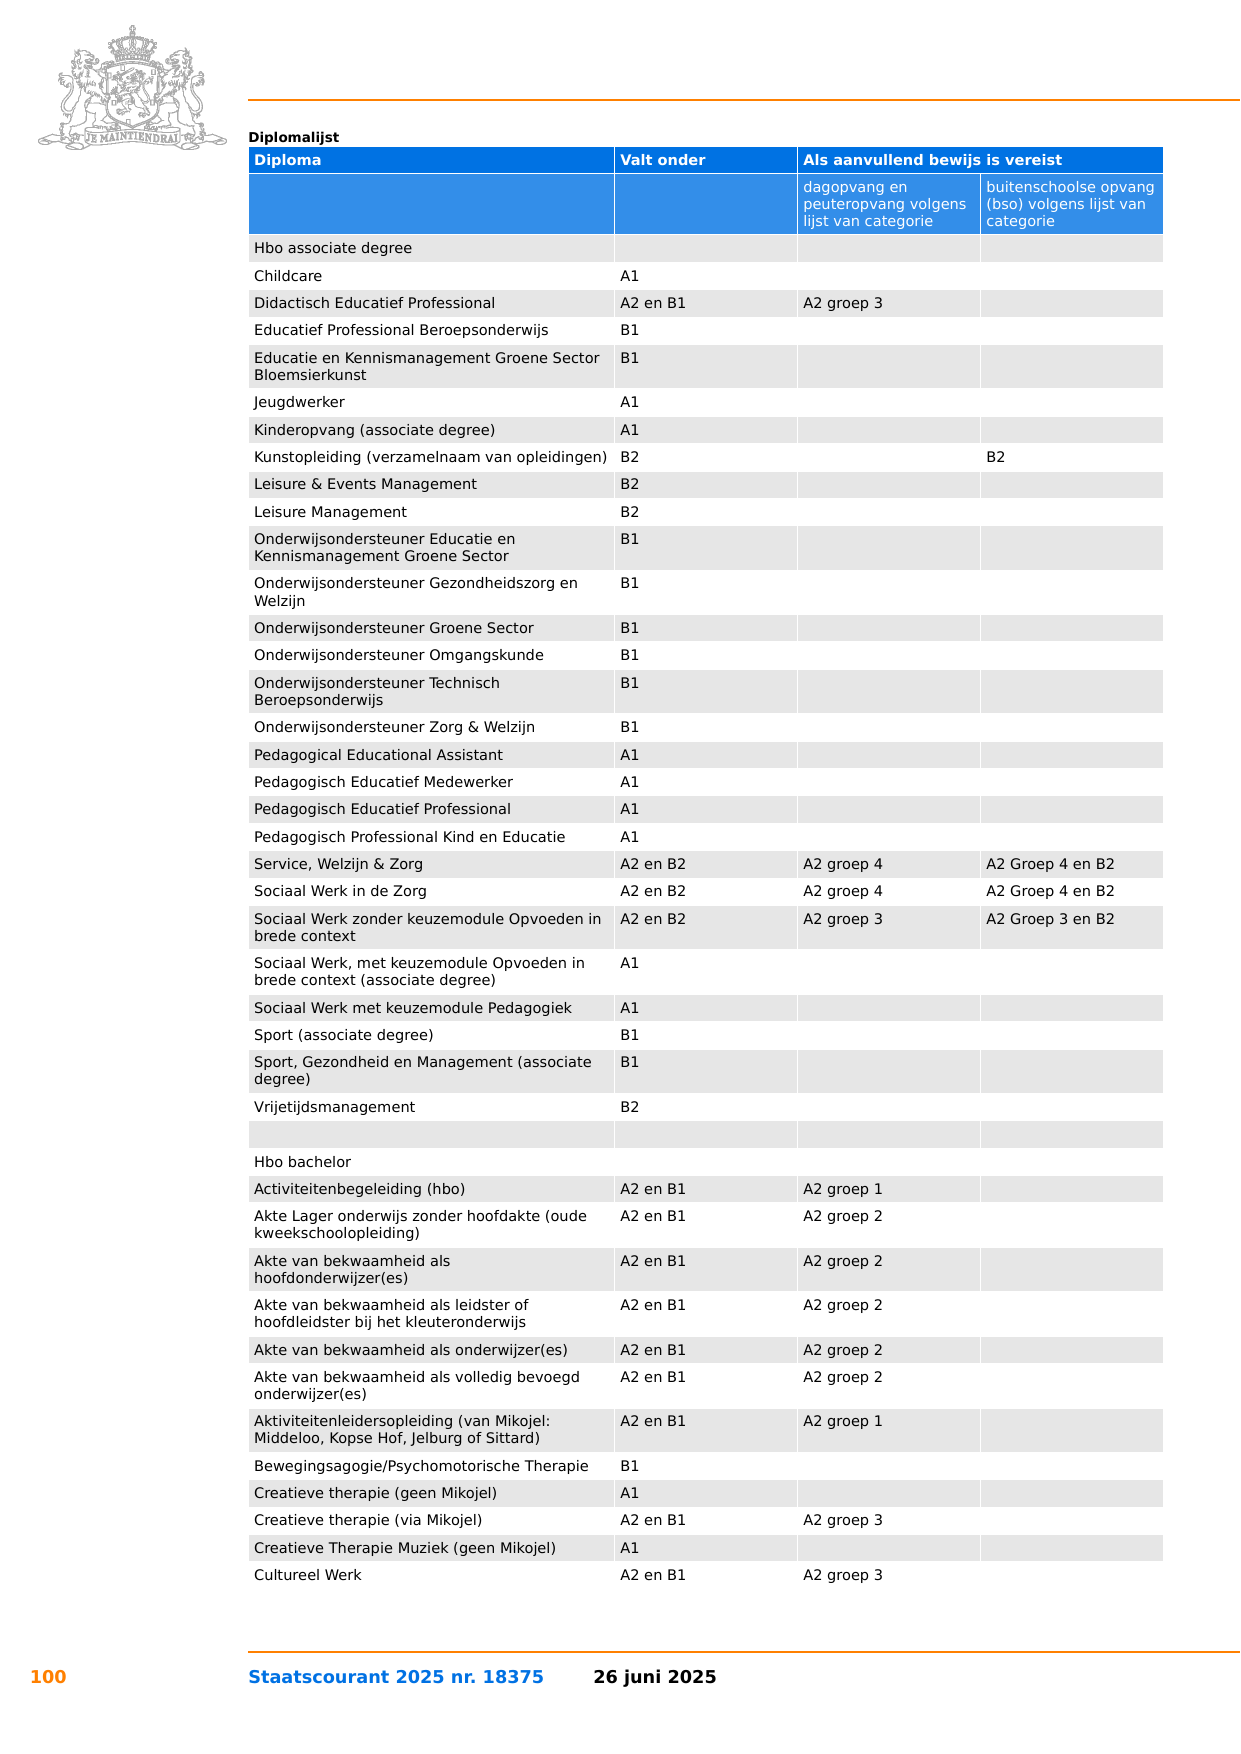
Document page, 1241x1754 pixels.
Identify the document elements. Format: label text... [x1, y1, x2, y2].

table_cell Onderwijsondersteuner Technisch Beroepsonderwijs [249, 670, 614, 713]
table_cell A2 groep 2 [798, 1337, 980, 1363]
table_cell Vrijetijdsmanagement [249, 1094, 614, 1120]
table_cell Sociaal Werk in de Zorg [249, 879, 614, 905]
table_cell A1 [615, 824, 797, 850]
table_cell A2 Groep 4 en B2 [981, 851, 1163, 878]
table_cell [981, 643, 1163, 669]
table_cell Aktiviteitenleidersopleiding (van Mikojel: Middeloo, Kopse Hof, Jelburg of Sittard) [249, 1409, 614, 1452]
table_cell [798, 444, 980, 471]
table_cell [615, 1121, 797, 1148]
table_cell A1 [615, 389, 797, 416]
table_cell A2 Groep 3 en B2 [981, 906, 1163, 949]
table_cell [798, 742, 980, 768]
table_cell [981, 1364, 1163, 1407]
table_cell [981, 1176, 1163, 1202]
table_cell Jeugdwerker [249, 389, 614, 416]
table_cell [798, 1453, 980, 1479]
table_cell B2 [615, 444, 797, 471]
table_cell [981, 1508, 1163, 1534]
table_cell B1 [615, 1050, 797, 1093]
table_cell [981, 417, 1163, 443]
table_cell [798, 499, 980, 525]
table_cell [798, 769, 980, 795]
table_cell A2 groep 2 [798, 1204, 980, 1247]
table_cell B1 [615, 643, 797, 669]
table_cell Akte van bekwaamheid als volledig bevoegd onderwijzer(es) [249, 1364, 614, 1407]
table_cell [981, 670, 1163, 713]
table_cell [798, 796, 980, 823]
table_cell Valt onder [615, 147, 797, 173]
table_cell Sociaal Werk zonder keuzemodule Opvoeden in brede context [249, 906, 614, 949]
table_cell B1 [615, 615, 797, 641]
table_cell Akte van bekwaamheid als hoofdonderwijzer(es) [249, 1248, 614, 1291]
table_cell [981, 1149, 1163, 1175]
table_cell A1 [615, 950, 797, 994]
table_cell [981, 318, 1163, 344]
table_cell [981, 615, 1163, 641]
table_cell A2 en B1 [615, 1248, 797, 1291]
table_cell [798, 1094, 980, 1120]
table_cell Activiteitenbegeleiding (hbo) [249, 1176, 614, 1202]
table_cell [798, 235, 980, 262]
table_cell A2 en B1 [615, 1204, 797, 1247]
table_cell [981, 1121, 1163, 1148]
table_cell Diploma [249, 147, 614, 173]
table_cell A1 [615, 796, 797, 823]
table_cell Hbo bachelor [249, 1149, 614, 1175]
table_cell Onderwijsondersteuner Groene Sector [249, 615, 614, 641]
table_cell A2 groep 2 [798, 1248, 980, 1291]
table_cell [981, 1563, 1163, 1589]
table_cell Onderwijsondersteuner Gezondheidszorg en Welzijn [249, 571, 614, 614]
table_cell [981, 499, 1163, 525]
table_cell [798, 1022, 980, 1048]
table_cell [798, 1535, 980, 1561]
table_cell [798, 1121, 980, 1148]
table_cell A1 [615, 995, 797, 1021]
table_cell Educatief Professional Beroepsonderwijs [249, 318, 614, 344]
table_cell [981, 995, 1163, 1021]
table_cell [981, 235, 1163, 262]
table_cell A2 groep 4 [798, 851, 980, 878]
table_cell [981, 714, 1163, 741]
table_cell [981, 824, 1163, 850]
table_cell B1 [615, 318, 797, 344]
table_cell A1 [615, 1535, 797, 1561]
table_cell A2 groep 4 [798, 879, 980, 905]
table_cell Creatieve Therapie Muziek (geen Mikojel) [249, 1535, 614, 1561]
table_cell B1 [615, 571, 797, 614]
table_cell Onderwijsondersteuner Omgangskunde [249, 643, 614, 669]
table_cell B1 [615, 1453, 797, 1479]
table_cell Leisure & Events Management [249, 472, 614, 498]
table_cell A2 en B2 [615, 851, 797, 878]
table_cell Bewegingsagogie/Psychomotorische Therapie [249, 1453, 614, 1479]
table_cell A2 en B1 [615, 1364, 797, 1407]
table_cell [798, 345, 980, 388]
table_cell B2 [615, 499, 797, 525]
table_cell [981, 1292, 1163, 1336]
table_cell [981, 1248, 1163, 1291]
table_cell Akte Lager onderwijs zonder hoofdakte (oude kweekschoolopleiding) [249, 1204, 614, 1247]
table_cell Onderwijsondersteuner Educatie en Kennismanagement Groene Sector [249, 526, 614, 570]
table_cell Pedagogical Educational Assistant [249, 742, 614, 768]
table_cell [981, 1050, 1163, 1093]
table_cell B1 [615, 526, 797, 570]
table_cell Kinderopvang (associate degree) [249, 417, 614, 443]
table_cell [981, 1337, 1163, 1363]
table_cell [981, 1453, 1163, 1479]
table_cell A2 groep 3 [798, 1563, 980, 1589]
table_cell [798, 571, 980, 614]
table_cell [981, 1480, 1163, 1507]
table_cell Leisure Management [249, 499, 614, 525]
table_cell [981, 290, 1163, 317]
table_cell [798, 472, 980, 498]
table_cell A2 en B1 [615, 290, 797, 317]
table_cell A2 en B1 [615, 1337, 797, 1363]
table_cell A2 en B2 [615, 906, 797, 949]
table_cell B1 [615, 670, 797, 713]
table_cell Akte van bekwaamheid als onderwijzer(es) [249, 1337, 614, 1363]
table_cell [615, 1149, 797, 1175]
picture [38, 25, 227, 150]
table_cell Pedagogisch Educatief Professional [249, 796, 614, 823]
table_cell [981, 1022, 1163, 1048]
table_cell [981, 472, 1163, 498]
table_cell A1 [615, 742, 797, 768]
table_cell Childcare [249, 263, 614, 289]
table_cell A2 groep 2 [798, 1292, 980, 1336]
table_cell [981, 1535, 1163, 1561]
table_cell [798, 615, 980, 641]
table_cell B2 [981, 444, 1163, 471]
table_cell Kunstopleiding (verzamelnaam van opleidingen) [249, 444, 614, 471]
table_cell buitenschoolse opvang (bso) volgens lijst van categorie [981, 174, 1163, 234]
table_cell A2 Groep 4 en B2 [981, 879, 1163, 905]
table_cell Creatieve therapie (via Mikojel) [249, 1508, 614, 1534]
table_cell [798, 1149, 980, 1175]
table_cell dagopvang en peuteropvang volgens lijst van categorie [798, 174, 980, 234]
table_cell B2 [615, 1094, 797, 1120]
table_cell A1 [615, 417, 797, 443]
table_cell A1 [615, 769, 797, 795]
table_cell Service, Welzijn & Zorg [249, 851, 614, 878]
table_cell [798, 714, 980, 741]
table_cell Didactisch Educatief Professional [249, 290, 614, 317]
table_cell A2 en B1 [615, 1292, 797, 1336]
table_cell Hbo associate degree [249, 235, 614, 262]
table_cell [249, 1121, 614, 1148]
table_cell [798, 1050, 980, 1093]
table_cell Onderwijsondersteuner Zorg & Welzijn [249, 714, 614, 741]
table_cell Sociaal Werk, met keuzemodule Opvoeden in brede context (associate degree) [249, 950, 614, 994]
table_cell B1 [615, 1022, 797, 1048]
table_cell [615, 235, 797, 262]
table_cell A2 groep 1 [798, 1176, 980, 1202]
table_cell Sport (associate degree) [249, 1022, 614, 1048]
table_cell A1 [615, 1480, 797, 1507]
table_cell Pedagogisch Educatief Medewerker [249, 769, 614, 795]
table_cell [798, 995, 980, 1021]
table_cell [981, 1094, 1163, 1120]
table_cell Pedagogisch Professional Kind en Educatie [249, 824, 614, 850]
table_cell [981, 345, 1163, 388]
table_cell [798, 1480, 980, 1507]
table_cell [981, 1204, 1163, 1247]
table_cell [981, 769, 1163, 795]
table_cell [981, 389, 1163, 416]
table_cell [981, 263, 1163, 289]
table_cell B1 [615, 345, 797, 388]
table_cell A2 groep 3 [798, 1508, 980, 1534]
table_cell [798, 263, 980, 289]
table_cell [798, 389, 980, 416]
table_cell A2 groep 2 [798, 1364, 980, 1407]
table_cell B1 [615, 714, 797, 741]
table_cell Educatie en Kennismanagement Groene Sector Bloemsierkunst [249, 345, 614, 388]
table_header Diplomalijst [248, 130, 1163, 146]
table_cell Als aanvullend bewijs is vereist [798, 147, 1163, 173]
table_cell A1 [615, 263, 797, 289]
table_cell [798, 526, 980, 570]
table_cell A2 en B1 [615, 1508, 797, 1534]
table_cell Creatieve therapie (geen Mikojel) [249, 1480, 614, 1507]
table_cell B2 [615, 472, 797, 498]
table_cell [798, 417, 980, 443]
table_cell A2 groep 1 [798, 1409, 980, 1452]
table_cell Cultureel Werk [249, 1563, 614, 1589]
table_cell A2 en B1 [615, 1409, 797, 1452]
table_cell [798, 950, 980, 994]
table_cell [981, 742, 1163, 768]
table_cell [798, 643, 980, 669]
table_cell Akte van bekwaamheid als leidster of hoofdleidster bij het kleuteronderwijs [249, 1292, 614, 1336]
table_cell Sociaal Werk met keuzemodule Pedagogiek [249, 995, 614, 1021]
table_cell A2 groep 3 [798, 290, 980, 317]
table_cell [981, 796, 1163, 823]
table_cell A2 en B1 [615, 1176, 797, 1202]
table_cell [798, 318, 980, 344]
table_cell [615, 174, 797, 234]
table_cell A2 en B1 [615, 1563, 797, 1589]
table_cell A2 groep 3 [798, 906, 980, 949]
table_cell A2 en B2 [615, 879, 797, 905]
table_cell [249, 174, 614, 234]
table_cell [798, 824, 980, 850]
table_cell [981, 571, 1163, 614]
table_cell Sport, Gezondheid en Management (associate degree) [249, 1050, 614, 1093]
table_cell [798, 670, 980, 713]
table_cell [981, 1409, 1163, 1452]
table_cell [981, 950, 1163, 994]
table_cell [981, 526, 1163, 570]
